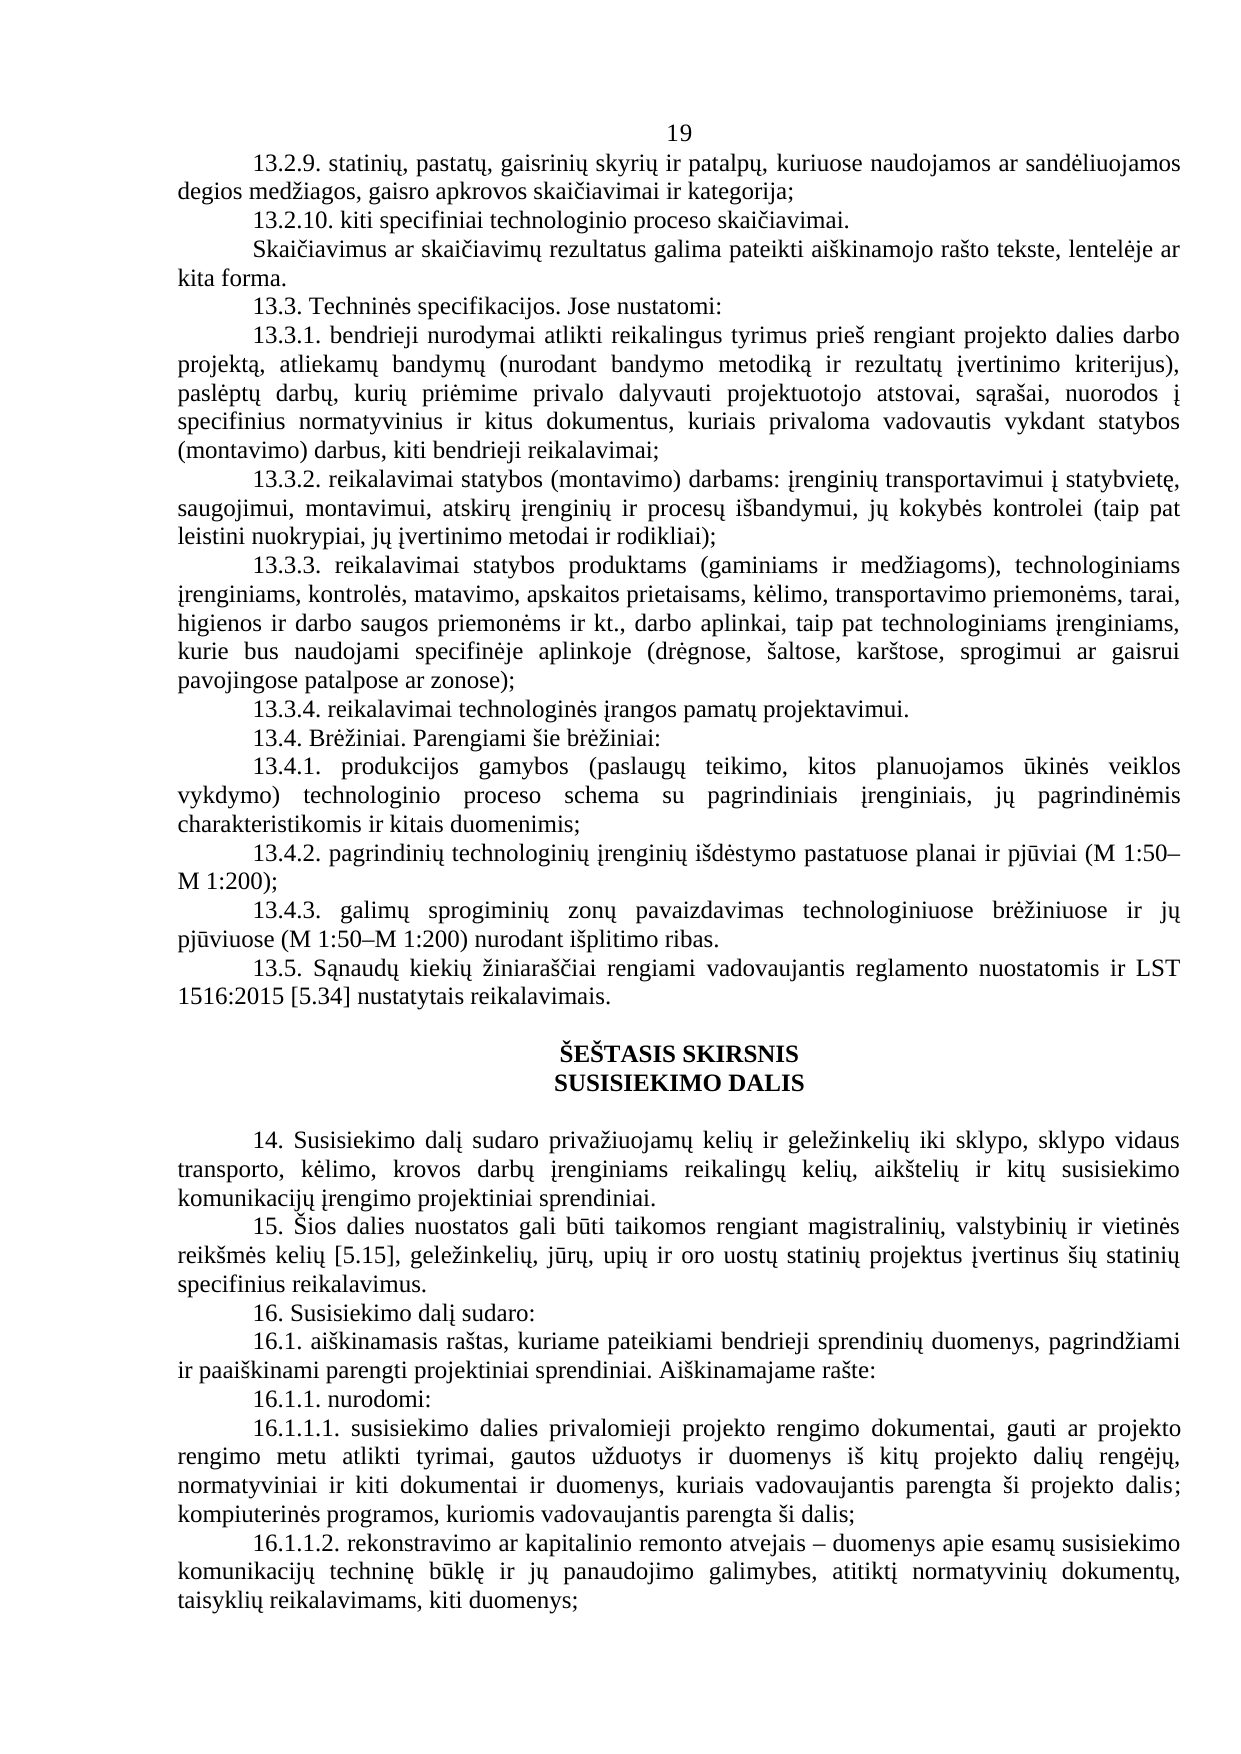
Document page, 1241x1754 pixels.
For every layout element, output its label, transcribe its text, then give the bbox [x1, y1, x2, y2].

text ŠEŠTASIS SKIRSNIS [177, 1039, 1181, 1068]
text 13.4.3. galimų sprogiminių zonų pavaizdavimas technologiniuose brėžiniuose ir jų pjūviuose (M 1:50–M 1:200) nurodant išplitimo ribas. [177, 895, 1181, 953]
text 16.1. aiškinamasis raštas, kuriame pateikiami bendrieji sprendinių duomenys, pagrindžiami ir paaiškinami parengti projektiniai sprendiniai. Aiškinamajame rašte: [177, 1326, 1181, 1384]
text 13.5. Sąnaudų kiekių žiniaraščiai rengiami vadovaujantis reglamento nuostatomis ir LST 1516:2015 [5.34] nustatytais reikalavimais. [177, 953, 1181, 1010]
text 16.1.1.1. susisiekimo dalies privalomieji projekto rengimo dokumentai, gauti ar projekto rengimo metu atlikti tyrimai, gautos užduotys ir duomenys iš kitų projekto dalių rengėjų, normatyviniai ir kiti dokumentai ir duomenys, kuriais vadovaujantis parengta ši projekto dalis; kompiuterinės programos, kuriomis vadovaujantis parengta ši dalis; [177, 1413, 1181, 1528]
text 13.2.10. kiti specifiniai technologinio proceso skaičiavimai. [177, 205, 1181, 234]
text 13.4.2. pagrindinių technologinių įrenginių išdėstymo pastatuose planai ir pjūviai (M 1:50–M 1:200); [177, 838, 1181, 895]
text 13.4.1. produkcijos gamybos (paslaugų teikimo, kitos planuojamos ūkinės veiklos vykdymo) technologinio proceso schema su pagrindiniais įrenginiais, jų pagrindinėmis charakteristikomis ir kitais duomenimis; [177, 751, 1181, 838]
text 14. Susisiekimo dalį sudaro privažiuojamų kelių ir geležinkelių iki sklypo, sklypo vidaus transporto, kėlimo, krovos darbų įrenginiams reikalingų kelių, aikštelių ir kitų susisiekimo komunikacijų įrengimo projektiniai sprendiniai. [177, 1125, 1181, 1211]
text 13.3.3. reikalavimai statybos produktams (gaminiams ir medžiagoms), technologiniams įrenginiams, kontrolės, matavimo, apskaitos prietaisams, kėlimo, transportavimo priemonėms, tarai, higienos ir darbo saugos priemonėms ir kt., darbo aplinkai, taip pat technologiniams įrenginiams, kurie bus naudojami specifinėje aplinkoje (drėgnose, šaltose, karštose, sprogimui ar gaisrui pavojingose patalpose ar zonose); [177, 550, 1181, 694]
text 15. Šios dalies nuostatos gali būti taikomos rengiant magistralinių, valstybinių ir vietinės reikšmės kelių [5.15], geležinkelių, jūrų, upių ir oro uostų statinių projektus įvertinus šių statinių specifinius reikalavimus. [177, 1211, 1181, 1298]
text 16.1.1.2. rekonstravimo ar kapitalinio remonto atvejais – duomenys apie esamų susisiekimo komunikacijų techninę būklę ir jų panaudojimo galimybes, atitiktį normatyvinių dokumentų, taisyklių reikalavimams, kiti duomenys; [177, 1528, 1181, 1614]
text 13.3. Techninės specifikacijos. Jose nustatomi: [177, 291, 1181, 320]
text 13.4. Brėžiniai. Parengiami šie brėžiniai: [177, 723, 1181, 751]
text 13.3.2. reikalavimai statybos (montavimo) darbams: įrenginių transportavimui į statybvietę, saugojimui, montavimui, atskirų įrenginių ir procesų išbandymui, jų kokybės kontrolei (taip pat leistini nuokrypiai, jų įvertinimo metodai ir rodikliai); [177, 464, 1181, 550]
text 16. Susisiekimo dalį sudaro: [177, 1298, 1181, 1326]
text Skaičiavimus ar skaičiavimų rezultatus galima pateikti aiškinamojo rašto tekste, lentelėje ar kita forma. [177, 234, 1181, 291]
text 13.3.4. reikalavimai technologinės įrangos pamatų projektavimui. [177, 694, 1181, 723]
text SUSISIEKIMO DALIS [177, 1068, 1181, 1096]
text 16.1.1. nurodomi: [177, 1384, 1181, 1413]
text 13.3.1. bendrieji nurodymai atlikti reikalingus tyrimus prieš rengiant projekto dalies darbo projektą, atliekamų bandymų (nurodant bandymo metodiką ir rezultatų įvertinimo kriterijus), paslėptų darbų, kurių priėmime privalo dalyvauti projektuotojo atstovai, sąrašai, nuorodos į specifinius normatyvinius ir kitus dokumentus, kuriais privaloma vadovautis vykdant statybos (montavimo) darbus, kiti bendrieji reikalavimai; [177, 320, 1181, 464]
text 13.2.9. statinių, pastatų, gaisrinių skyrių ir patalpų, kuriuose naudojamos ar sandėliuojamos degios medžiagos, gaisro apkrovos skaičiavimai ir kategorija; [177, 148, 1181, 205]
